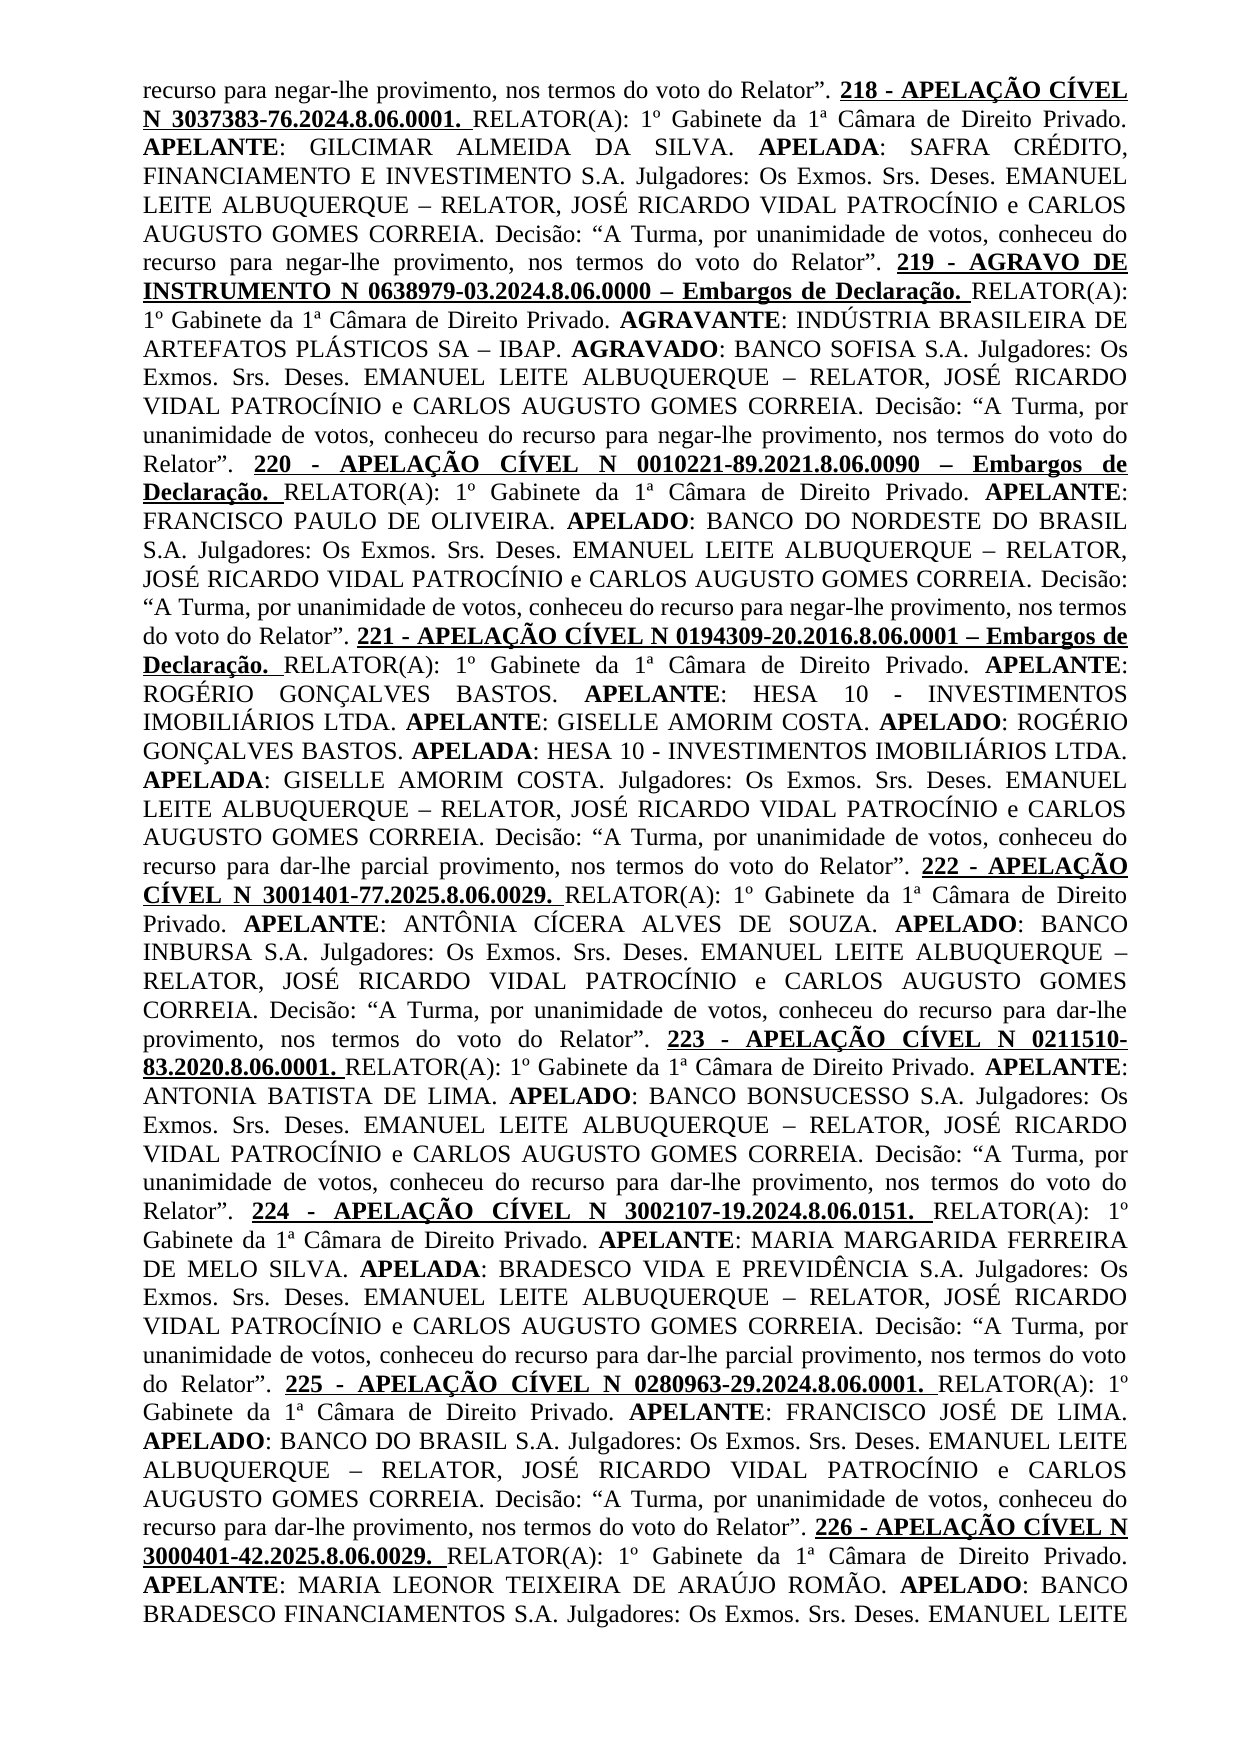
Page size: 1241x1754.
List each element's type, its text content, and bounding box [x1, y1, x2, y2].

text recurso para negar-lhe provimento, nos termos do voto do Relator”. 218 - APELAÇÃO CÍVEL N 3037383-76.2024.8.06.0001. RELATOR(A): 1º Gabinete da 1ª Câmara de Direito Privado. APELANTE: GILCIMAR ALMEIDA DA SILVA. APELADA: SAFRA CRÉDITO, FINANCIAMENTO E INVESTIMENTO S.A. Julgadores: Os Exmos. Srs. Deses. EMANUEL LEITE ALBUQUERQUE – RELATOR, JOSÉ RICARDO VIDAL PATROCÍNIO e CARLOS AUGUSTO GOMES CORREIA. Decisão: “A Turma, por unanimidade de votos, conheceu do recurso para negar-lhe provimento, nos termos do voto do Relator”. 219 - AGRAVO DE INSTRUMENTO N 0638979-03.2024.8.06.0000 – Embargos de Declaração. RELATOR(A): 1º Gabinete da 1ª Câmara de Direito Privado. AGRAVANTE: INDÚSTRIA BRASILEIRA DE ARTEFATOS PLÁSTICOS SA – IBAP. AGRAVADO: BANCO SOFISA S.A. Julgadores: Os Exmos. Srs. Deses. EMANUEL LEITE ALBUQUERQUE – RELATOR, JOSÉ RICARDO VIDAL PATROCÍNIO e CARLOS AUGUSTO GOMES CORREIA. Decisão: “A Turma, por unanimidade de votos, conheceu do recurso para negar-lhe provimento, nos termos do voto do Relator”. 220 - APELAÇÃO CÍVEL N 0010221-89.2021.8.06.0090 – Embargos de Declaração. RELATOR(A): 1º Gabinete da 1ª Câmara de Direito Privado. APELANTE: FRANCISCO PAULO DE OLIVEIRA. APELADO: BANCO DO NORDESTE DO BRASIL S.A. Julgadores: Os Exmos. Srs. Deses. EMANUEL LEITE ALBUQUERQUE – RELATOR, JOSÉ RICARDO VIDAL PATROCÍNIO e CARLOS AUGUSTO GOMES CORREIA. Decisão: “A Turma, por unanimidade de votos, conheceu do recurso para negar-lhe provimento, nos termos do voto do Relator”. 221 - APELAÇÃO CÍVEL N 0194309-20.2016.8.06.0001 – Embargos de Declaração. RELATOR(A): 1º Gabinete da 1ª Câmara de Direito Privado. APELANTE: ROGÉRIO GONÇALVES BASTOS. APELANTE: HESA 10 - INVESTIMENTOS IMOBILIÁRIOS LTDA. APELANTE: GISELLE AMORIM COSTA. APELADO: ROGÉRIO GONÇALVES BASTOS. APELADA: HESA 10 - INVESTIMENTOS IMOBILIÁRIOS LTDA. APELADA: GISELLE AMORIM COSTA. Julgadores: Os Exmos. Srs. Deses. EMANUEL LEITE ALBUQUERQUE – RELATOR, JOSÉ RICARDO VIDAL PATROCÍNIO e CARLOS AUGUSTO GOMES CORREIA. Decisão: “A Turma, por unanimidade de votos, conheceu do recurso para dar-lhe parcial provimento, nos termos do voto do Relator”. 222 - APELAÇÃO CÍVEL N 3001401-77.2025.8.06.0029. RELATOR(A): 1º Gabinete da 1ª Câmara de Direito Privado. APELANTE: ANTÔNIA CÍCERA ALVES DE SOUZA. APELADO: BANCO INBURSA S.A. Julgadores: Os Exmos. Srs. Deses. EMANUEL LEITE ALBUQUERQUE – RELATOR, JOSÉ RICARDO VIDAL PATROCÍNIO e CARLOS AUGUSTO GOMES CORREIA. Decisão: “A Turma, por unanimidade de votos, conheceu do recurso para dar-lhe provimento, nos termos do voto do Relator”. 223 - APELAÇÃO CÍVEL N 0211510-83.2020.8.06.0001. RELATOR(A): 1º Gabinete da 1ª Câmara de Direito Privado. APELANTE: ANTONIA BATISTA DE LIMA. APELADO: BANCO BONSUCESSO S.A. Julgadores: Os Exmos. Srs. Deses. EMANUEL LEITE ALBUQUERQUE – RELATOR, JOSÉ RICARDO VIDAL PATROCÍNIO e CARLOS AUGUSTO GOMES CORREIA. Decisão: “A Turma, por unanimidade de votos, conheceu do recurso para dar-lhe provimento, nos termos do voto do Relator”. 224 - APELAÇÃO CÍVEL N 3002107-19.2024.8.06.0151. RELATOR(A): 1º Gabinete da 1ª Câmara de Direito Privado. APELANTE: MARIA MARGARIDA FERREIRA DE MELO SILVA. APELADA: BRADESCO VIDA E PREVIDÊNCIA S.A. Julgadores: Os Exmos. Srs. Deses. EMANUEL LEITE ALBUQUERQUE – RELATOR, JOSÉ RICARDO VIDAL PATROCÍNIO e CARLOS AUGUSTO GOMES CORREIA. Decisão: “A Turma, por unanimidade de votos, conheceu do recurso para dar-lhe parcial provimento, nos termos do voto do Relator”. 225 - APELAÇÃO CÍVEL N 0280963-29.2024.8.06.0001. RELATOR(A): 1º Gabinete da 1ª Câmara de Direito Privado. APELANTE: FRANCISCO JOSÉ DE LIMA. APELADO: BANCO DO BRASIL S.A. Julgadores: Os Exmos. Srs. Deses. EMANUEL LEITE ALBUQUERQUE – RELATOR, JOSÉ RICARDO VIDAL PATROCÍNIO e CARLOS AUGUSTO GOMES CORREIA. Decisão: “A Turma, por unanimidade de votos, conheceu do recurso para dar-lhe provimento, nos termos do voto do Relator”. 226 - APELAÇÃO CÍVEL N 3000401-42.2025.8.06.0029. RELATOR(A): 1º Gabinete da 1ª Câmara de Direito Privado. APELANTE: MARIA LEONOR TEIXEIRA DE ARAÚJO ROMÃO. APELADO: BANCO BRADESCO FINANCIAMENTOS S.A. Julgadores: Os Exmos. Srs. Deses. EMANUEL LEITE [143, 75, 1128, 1627]
